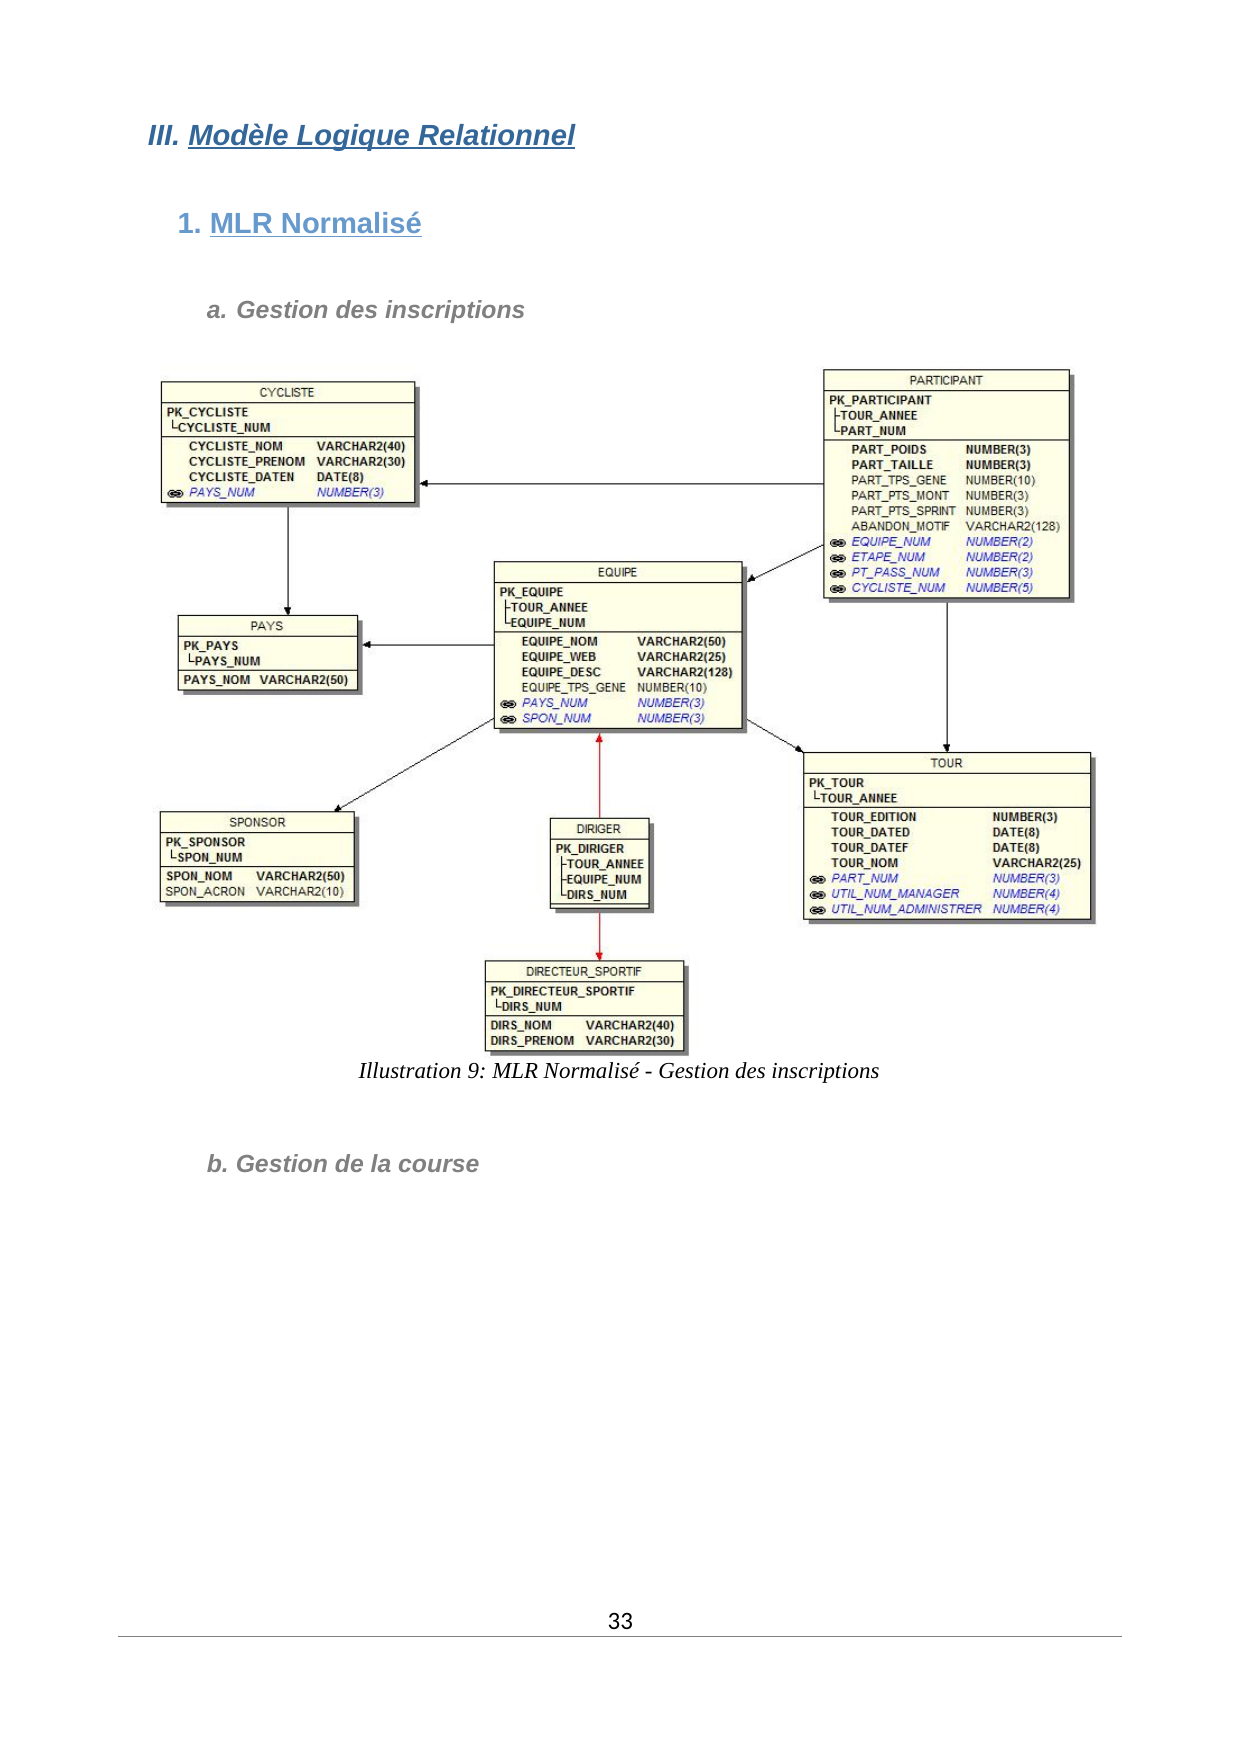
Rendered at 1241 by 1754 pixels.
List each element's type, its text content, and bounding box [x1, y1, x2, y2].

text Illustration 9: MLR Normalisé - Gestion des inscriptions [143, 1058, 1097, 1083]
subtitle Gestion de la course [207, 1149, 1122, 1178]
subtitle Gestion des inscriptions [207, 295, 1122, 323]
picture [143, 366, 1098, 1058]
subtitle MLR Normalisé [177, 207, 1122, 240]
subtitle Modèle Logique Relationnel [148, 118, 1122, 152]
